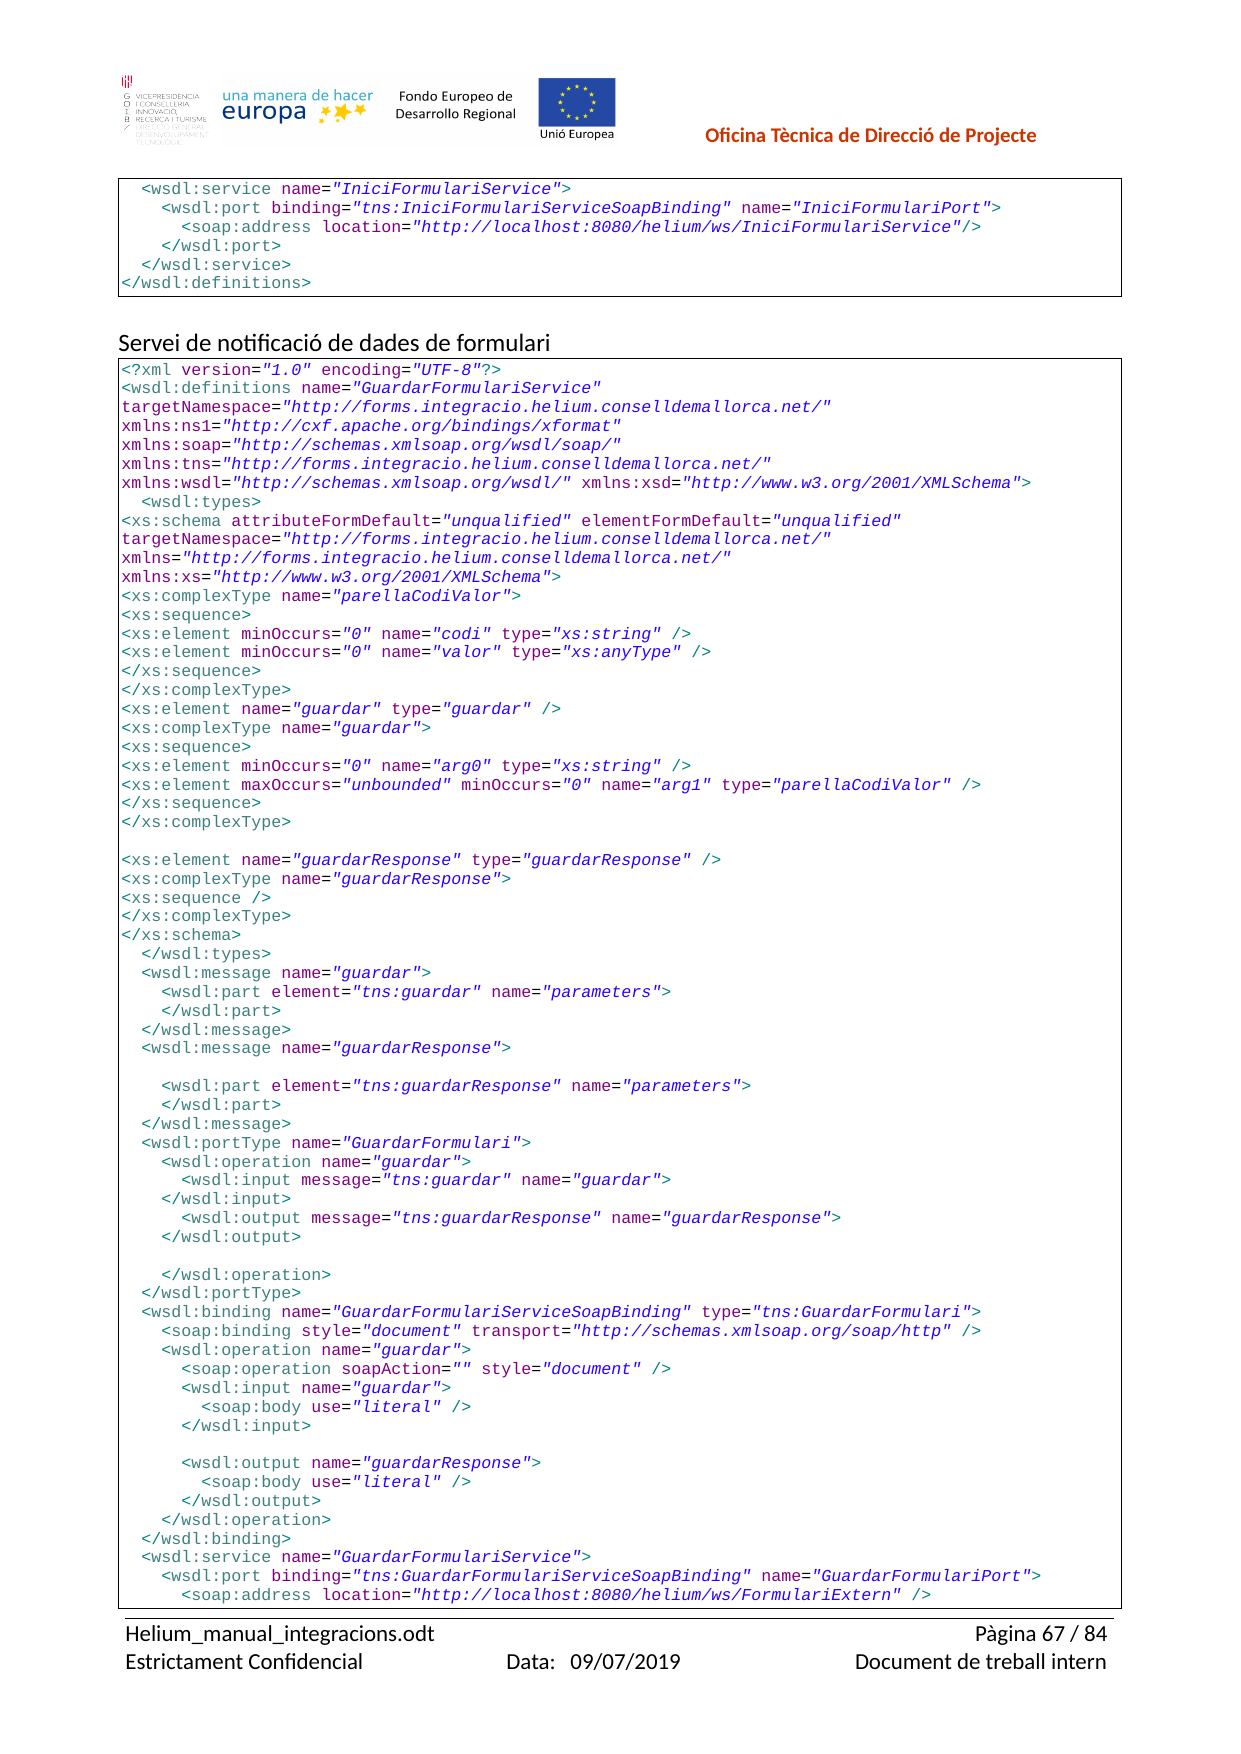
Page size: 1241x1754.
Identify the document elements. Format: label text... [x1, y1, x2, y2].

text <wsdl:output message="tns:guardarResponse" name="guardarResponse"> [119, 1207, 1121, 1225]
text <wsdl:part element="tns:guardar" name="parameters"> [119, 980, 1121, 999]
text <xs:sequence> [119, 735, 1121, 754]
text </wsdl:input> [119, 1414, 1121, 1436]
text <wsdl:definitions name="GuardarFormulariService" targetNamespace="http://forms.integracio.helium.conselldemallorca.net/" xmlns:ns1="http://cxf.apache.org/bindings/xformat" xmlns:soap="http://schemas.xmlsoap.org/wsdl/soap/" xmlns:tns="http://forms.integracio.helium.conselldemallorca.net/" xmlns:wsdl="http://schemas.xmlsoap.org/wsdl/" xmlns:xsd="http://www.w3.org/2001/XMLSchema"> [119, 377, 1121, 490]
text <xs:element minOccurs="0" name="codi" type="xs:string" /> [119, 622, 1121, 641]
text <wsdl:binding name="GuardarFormulariServiceSoapBinding" type="tns:GuardarFormulari"> [119, 1301, 1121, 1320]
text </xs:complexType> [119, 905, 1121, 924]
text <?xml version="1.0" encoding="UTF-8"?> [119, 359, 1121, 377]
text <soap:binding style="document" transport="http://schemas.xmlsoap.org/soap/http" /> [119, 1320, 1121, 1338]
text </xs:complexType> [119, 811, 1121, 833]
text <wsdl:part element="tns:guardarResponse" name="parameters"> [119, 1074, 1121, 1093]
text <soap:body use="literal" /> [119, 1395, 1121, 1414]
text <wsdl:types> [119, 490, 1121, 509]
text Servei de notificació de dades de formulari [118, 328, 1122, 358]
text <wsdl:message name="guardar"> [119, 961, 1121, 980]
text </wsdl:operation> [119, 1508, 1121, 1527]
text <wsdl:portType name="GuardarFormulari"> [119, 1131, 1121, 1150]
text </wsdl:output> [119, 1489, 1121, 1508]
text <xs:schema attributeFormDefault="unqualified" elementFormDefault="unqualified" targetNamespace="http://forms.integracio.helium.conselldemallorca.net/" xmlns="http://forms.integracio.helium.conselldemallorca.net/" xmlns:xs="http://www.w3.org/2001/XMLSchema"> [119, 509, 1121, 584]
text <soap:operation soapAction="" style="document" /> [119, 1357, 1121, 1376]
text </wsdl:port> [119, 234, 1121, 253]
text <xs:complexType name="guardar"> [119, 716, 1121, 735]
text <wsdl:operation name="guardar"> [119, 1150, 1121, 1169]
text </xs:schema> [119, 924, 1121, 943]
text <wsdl:output name="guardarResponse"> [119, 1452, 1121, 1471]
text <xs:complexType name="guardarResponse"> [119, 867, 1121, 886]
text <xs:complexType name="parellaCodiValor"> [119, 584, 1121, 603]
text <xs:element name="guardarResponse" type="guardarResponse" /> [119, 848, 1121, 867]
text </wsdl:output> [119, 1225, 1121, 1247]
text <wsdl:port binding="tns:IniciFormulariServiceSoapBinding" name="IniciFormulariPort"> [119, 197, 1121, 215]
text </wsdl:binding> [119, 1527, 1121, 1546]
text </wsdl:part> [119, 1093, 1121, 1112]
picture [118, 73, 213, 147]
text <wsdl:service name="IniciFormulariService"> [119, 179, 1121, 197]
text <wsdl:port binding="tns:GuardarFormulariServiceSoapBinding" name="GuardarFormulariPort"> [119, 1565, 1121, 1584]
text <soap:body use="literal" /> [119, 1471, 1121, 1489]
text <xs:element minOccurs="0" name="valor" type="xs:anyType" /> [119, 641, 1121, 660]
text <wsdl:operation name="guardar"> [119, 1338, 1121, 1357]
text <wsdl:service name="GuardarFormulariService"> [119, 1546, 1121, 1565]
text </wsdl:operation> [119, 1263, 1121, 1282]
text <xs:element name="guardar" type="guardar" /> [119, 697, 1121, 716]
text <xs:element minOccurs="0" name="arg0" type="xs:string" /> [119, 754, 1121, 773]
text <xs:sequence> [119, 603, 1121, 622]
text </wsdl:part> [119, 999, 1121, 1018]
text <soap:address location="http://localhost:8080/helium/ws/FormulariExtern" /> [119, 1584, 1121, 1608]
text </wsdl:portType> [119, 1282, 1121, 1301]
text <xs:element maxOccurs="unbounded" minOccurs="0" name="arg1" type="parellaCodiValor" /> [119, 773, 1121, 792]
text </wsdl:service> [119, 253, 1121, 272]
text </wsdl:message> [119, 1112, 1121, 1131]
text </xs:sequence> [119, 660, 1121, 679]
text <soap:address location="http://localhost:8080/helium/ws/IniciFormulariService"/> [119, 215, 1121, 234]
text </xs:sequence> [119, 792, 1121, 811]
text <wsdl:input message="tns:guardar" name="guardar"> [119, 1169, 1121, 1188]
text <wsdl:message name="guardarResponse"> [119, 1037, 1121, 1059]
text </wsdl:types> [119, 943, 1121, 961]
picture [219, 73, 621, 147]
text </wsdl:input> [119, 1188, 1121, 1207]
text </wsdl:message> [119, 1018, 1121, 1037]
text <wsdl:input name="guardar"> [119, 1376, 1121, 1395]
text <xs:sequence /> [119, 886, 1121, 905]
text </xs:complexType> [119, 679, 1121, 697]
text </wsdl:definitions> [119, 272, 1121, 296]
